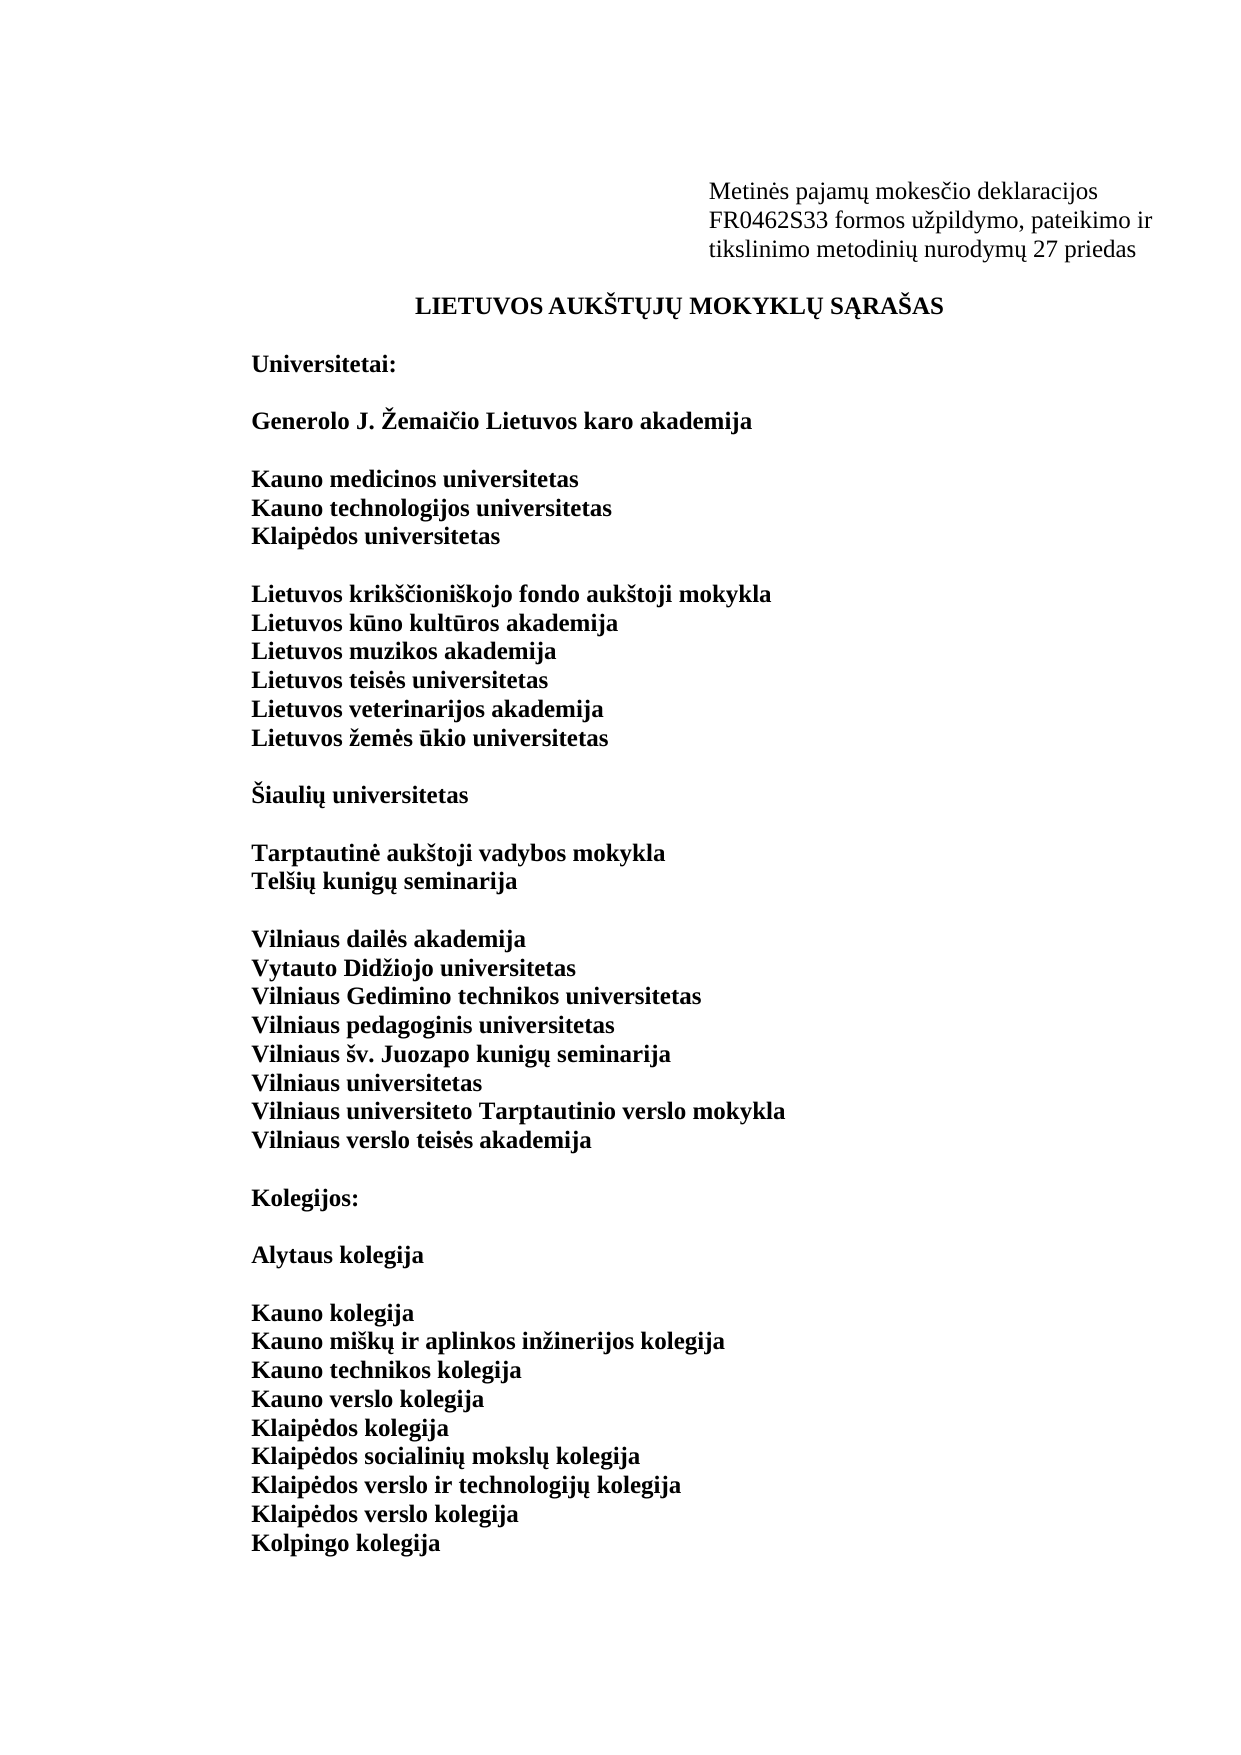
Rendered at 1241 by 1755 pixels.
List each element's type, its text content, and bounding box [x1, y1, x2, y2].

text Telšių kunigų seminarija [177, 866, 1181, 895]
text Generolo J. Žemaičio Lietuvos karo akademija [177, 406, 1181, 435]
text FR0462S33 formos užpildymo, pateikimo ir [177, 205, 1181, 234]
text Metinės pajamų mokesčio deklaracijos [177, 176, 1181, 205]
text Klaipėdos universitetas [177, 521, 1181, 550]
text Klaipėdos socialinių mokslų kolegija [177, 1441, 1181, 1470]
text Vilniaus dailės akademija [177, 924, 1181, 953]
text Vilniaus šv. Juozapo kunigų seminarija [177, 1039, 1181, 1068]
text Universitetai: [177, 349, 1181, 378]
text Lietuvos teisės universitetas [177, 665, 1181, 694]
text Vilniaus Gedimino technikos universitetas [177, 981, 1181, 1010]
text LIETUVOS AUKŠTŲJŲ MOKYKLŲ SĄRAŠAS [177, 291, 1182, 320]
text Lietuvos žemės ūkio universitetas [177, 723, 1181, 751]
text Kauno technologijos universitetas [177, 493, 1181, 521]
text Vilniaus universitetas [177, 1068, 1181, 1096]
text Kauno verslo kolegija [177, 1384, 1181, 1413]
text Vilniaus universiteto Tarptautinio verslo mokykla [177, 1096, 1181, 1125]
text Kauno kolegija [177, 1298, 1181, 1326]
text Lietuvos muzikos akademija [177, 636, 1181, 665]
text Vilniaus pedagoginis universitetas [177, 1010, 1181, 1039]
text Šiaulių universitetas [177, 780, 1181, 809]
text Klaipėdos verslo kolegija [177, 1499, 1181, 1528]
text Kolegijos: [177, 1183, 1181, 1211]
text Tarptautinė aukštoji vadybos mokykla [177, 838, 1181, 866]
text Kauno medicinos universitetas [177, 464, 1181, 493]
text Lietuvos kūno kultūros akademija [177, 608, 1181, 636]
text Lietuvos krikščioniškojo fondo aukštoji mokykla [177, 579, 1181, 608]
text Vytauto Didžiojo universitetas [177, 953, 1181, 981]
text Klaipėdos verslo ir technologijų kolegija [177, 1470, 1181, 1499]
text Kauno miškų ir aplinkos inžinerijos kolegija [177, 1326, 1181, 1355]
text Vilniaus verslo teisės akademija [177, 1125, 1181, 1154]
text Klaipėdos kolegija [177, 1413, 1181, 1441]
text Kauno technikos kolegija [177, 1355, 1181, 1384]
text Lietuvos veterinarijos akademija [177, 694, 1181, 723]
text Kolpingo kolegija [177, 1528, 1181, 1556]
text tikslinimo metodinių nurodymų 27 priedas [177, 234, 1181, 263]
text Alytaus kolegija [177, 1240, 1181, 1269]
